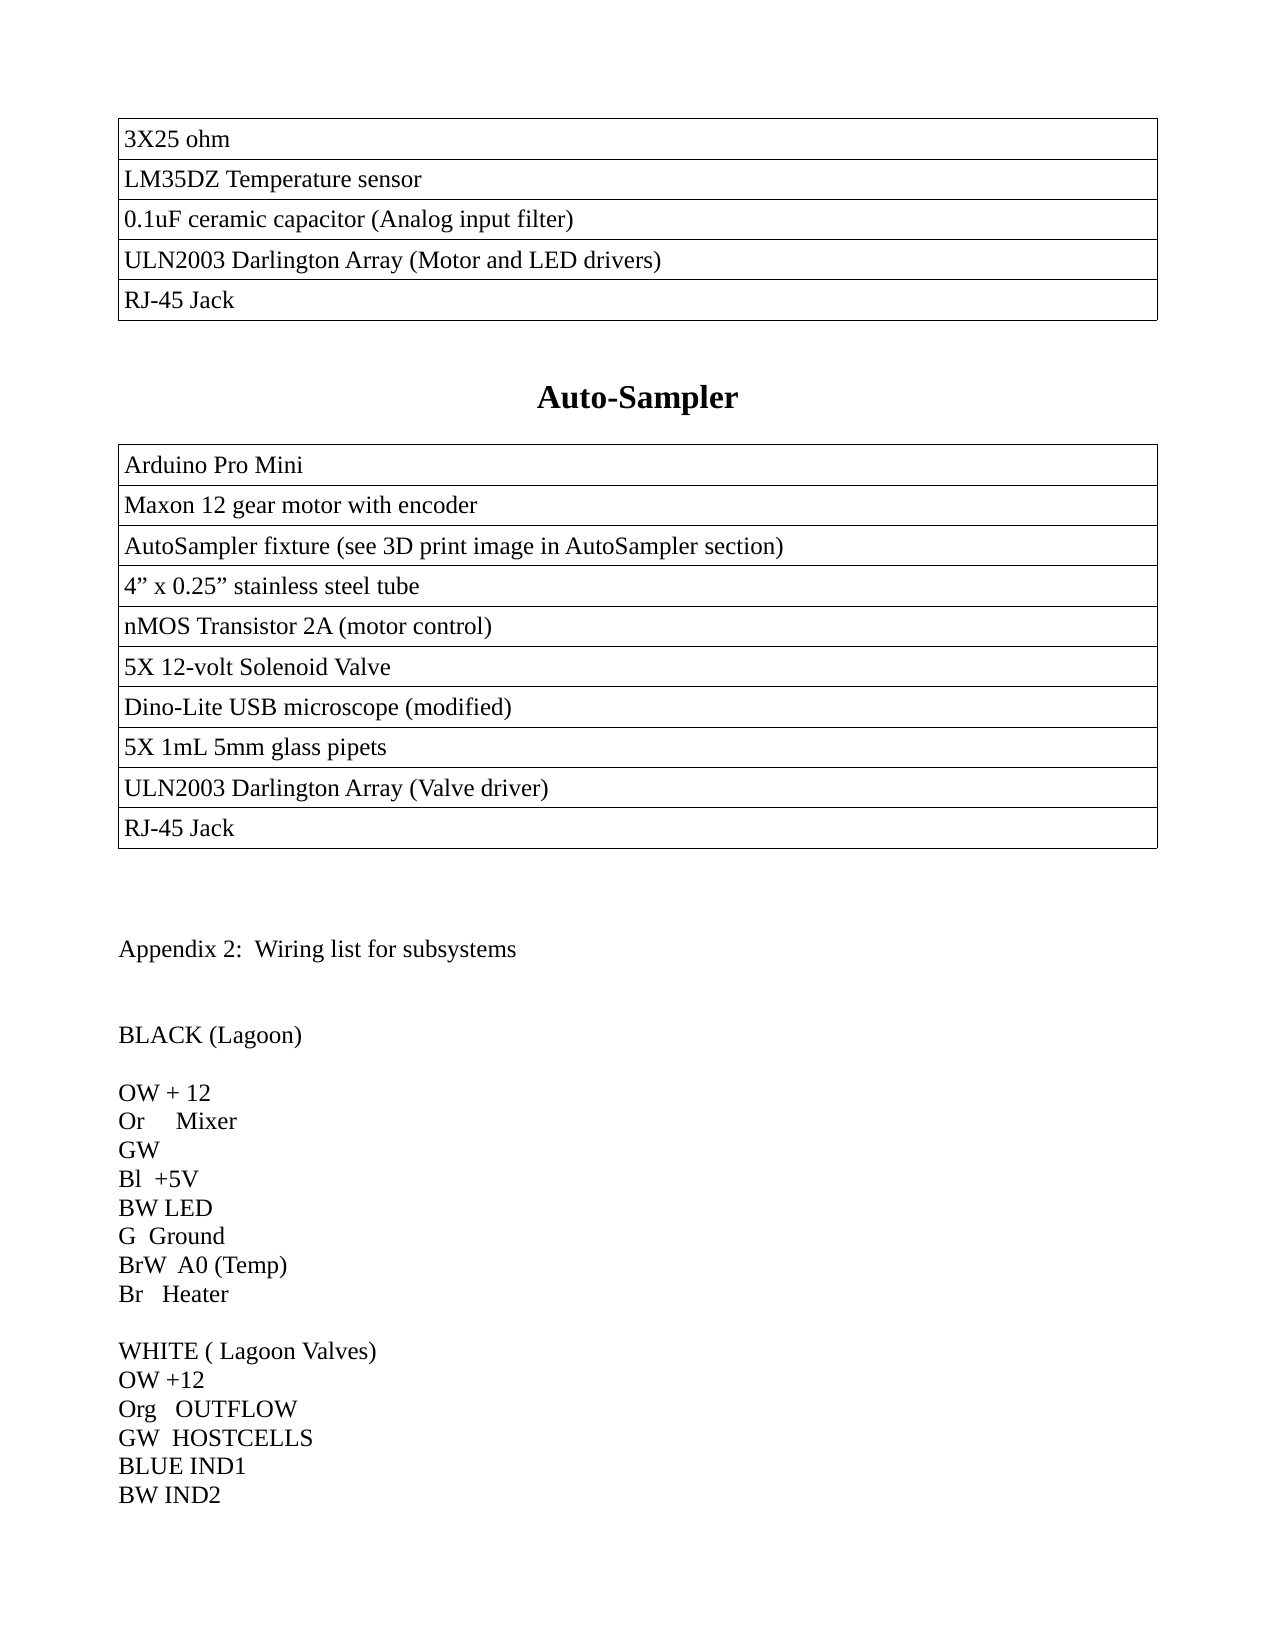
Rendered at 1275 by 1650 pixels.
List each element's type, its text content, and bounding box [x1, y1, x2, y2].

text Appendix 2: Wiring list for subsystems [118, 934, 1157, 963]
table_cell ULN2003 Darlington Array (Motor and LED drivers) [119, 240, 1157, 279]
text Org OUTFLOW [118, 1394, 1157, 1423]
table_cell Dino-Lite USB microscope (modified) [119, 687, 1157, 727]
text BW IND2 [118, 1480, 1157, 1509]
table_cell 0.1uF ceramic capacitor (Analog input filter) [119, 200, 1157, 239]
text G Ground [118, 1221, 1157, 1250]
table_cell RJ-45 Jack [119, 808, 1157, 847]
text BrW A0 (Temp) [118, 1250, 1157, 1279]
table_cell ULN2003 Darlington Array (Valve driver) [119, 768, 1157, 807]
text Bl +5V [118, 1164, 1157, 1193]
table_cell LM35DZ Temperature sensor [119, 160, 1157, 199]
table_cell AutoSampler fixture (see 3D print image in AutoSampler section) [119, 526, 1157, 565]
text BLACK (Lagoon) [118, 1020, 1157, 1049]
text Auto-Sampler [118, 377, 1157, 416]
table_cell 5X 12-volt Solenoid Valve [119, 647, 1157, 686]
text BW LED [118, 1193, 1157, 1221]
text GW [118, 1135, 1157, 1164]
table_header Arduino Pro Mini [119, 445, 1157, 485]
text Br Heater [118, 1279, 1157, 1308]
text Or Mixer [118, 1106, 1157, 1135]
text WHITE ( Lagoon Valves) [118, 1336, 1157, 1365]
text BLUE IND1 [118, 1451, 1157, 1480]
table_cell Maxon 12 gear motor with encoder [119, 486, 1157, 525]
text GW HOSTCELLS [118, 1423, 1157, 1451]
table_cell 5X 1mL 5mm glass pipets [119, 728, 1157, 767]
table_cell RJ-45 Jack [119, 280, 1157, 320]
table_cell 4” x 0.25” stainless steel tube [119, 566, 1157, 606]
table_cell 3X25 ohm [119, 119, 1157, 158]
text OW +12 [118, 1365, 1157, 1394]
table_cell nMOS Transistor 2A (motor control) [119, 607, 1157, 646]
text OW + 12 [118, 1078, 1157, 1106]
